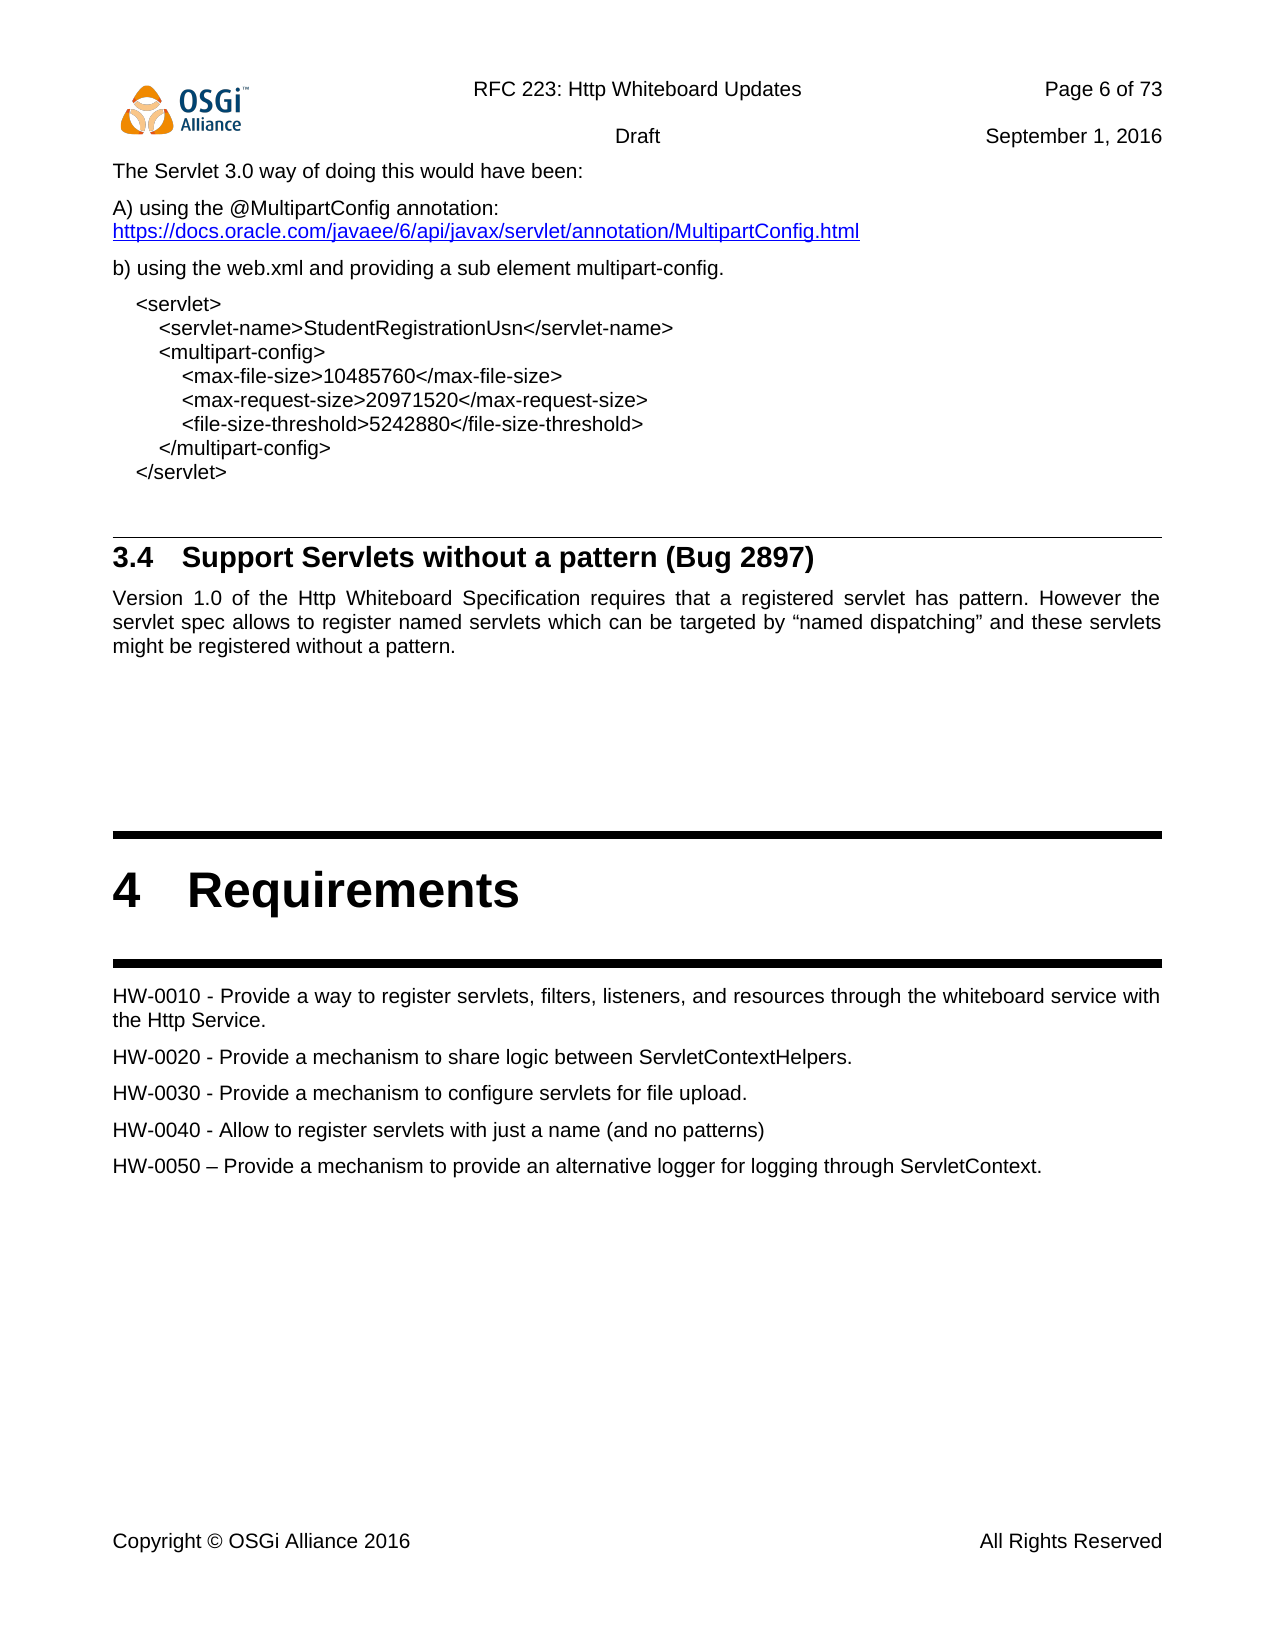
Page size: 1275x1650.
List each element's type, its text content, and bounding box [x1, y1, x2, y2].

text <servlet> <servlet-name>StudentRegistrationUsn</servlet-name> <multipart-config> <max-file-size>10485760</max-file-size> <max-request-size>20971520</max-request-size> <file-size-threshold>5242880</file-size-threshold> </multipart-config> </servlet> [112, 292, 1162, 484]
text HW-0020 - Provide a mechanism to share logic between ServletContextHelpers. [112, 1045, 1162, 1069]
text HW-0050 – Provide a mechanism to provide an alternative logger for logging through ServletContext. [112, 1154, 1162, 1178]
text HW-0030 - Provide a mechanism to configure servlets for file upload. [112, 1081, 1162, 1105]
text b) using the web.xml and providing a sub element multipart-config. [112, 256, 1162, 280]
subtitle Requirements [112, 832, 1162, 968]
picture [113, 78, 257, 142]
subtitle Support Servlets without a pattern (Bug 2897) [112, 538, 1162, 574]
text HW-0040 - Allow to register servlets with just a name (and no patterns) [112, 1118, 1162, 1142]
text A) using the @MultipartConfig annotation: https://docs.oracle.com/javaee/6/api/javax/servlet/annotation/MultipartConfig.html [112, 195, 1162, 243]
text The Servlet 3.0 way of doing this would have been: [112, 159, 1162, 183]
text HW-0010 - Provide a way to register servlets, filters, listeners, and resources through the whiteboard service with the Http Service. [112, 984, 1162, 1032]
text Version 1.0 of the Http Whiteboard Specification requires that a registered servlet has pattern. However the servlet spec allows to register named servlets which can be targeted by “named dispatching” and these servlets might be registered without a pattern. [112, 586, 1162, 658]
